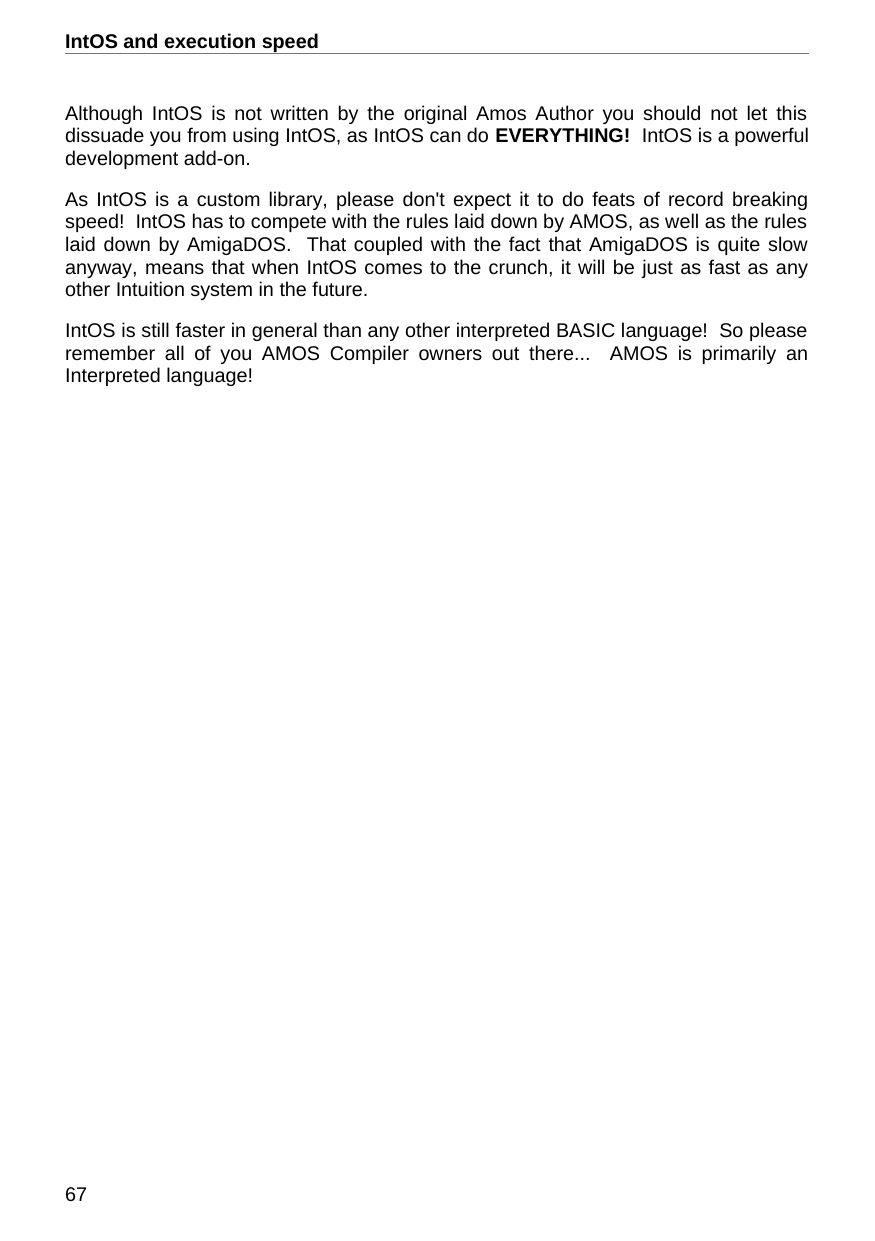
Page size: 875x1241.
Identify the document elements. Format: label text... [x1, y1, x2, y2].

text Although IntOS is not written by the original Amos Author you should not let this dissuade you from using IntOS, as IntOS can do EVERYTHING! IntOS is a powerful development add-on. [65, 102, 809, 170]
text As IntOS is a custom library, please don't expect it to do feats of record breaking speed! IntOS has to compete with the rules laid down by AMOS, as well as the rules laid down by AmigaDOS. That coupled with the fact that AmigaDOS is quite slow anyway, means that when IntOS comes to the crunch, it will be just as fast as any other Intuition system in the future. [65, 187, 809, 301]
text IntOS is still faster in general than any other interpreted BASIC language! So please remember all of you AMOS Compiler owners out there... AMOS is primarily an Interpreted language! [65, 319, 809, 387]
